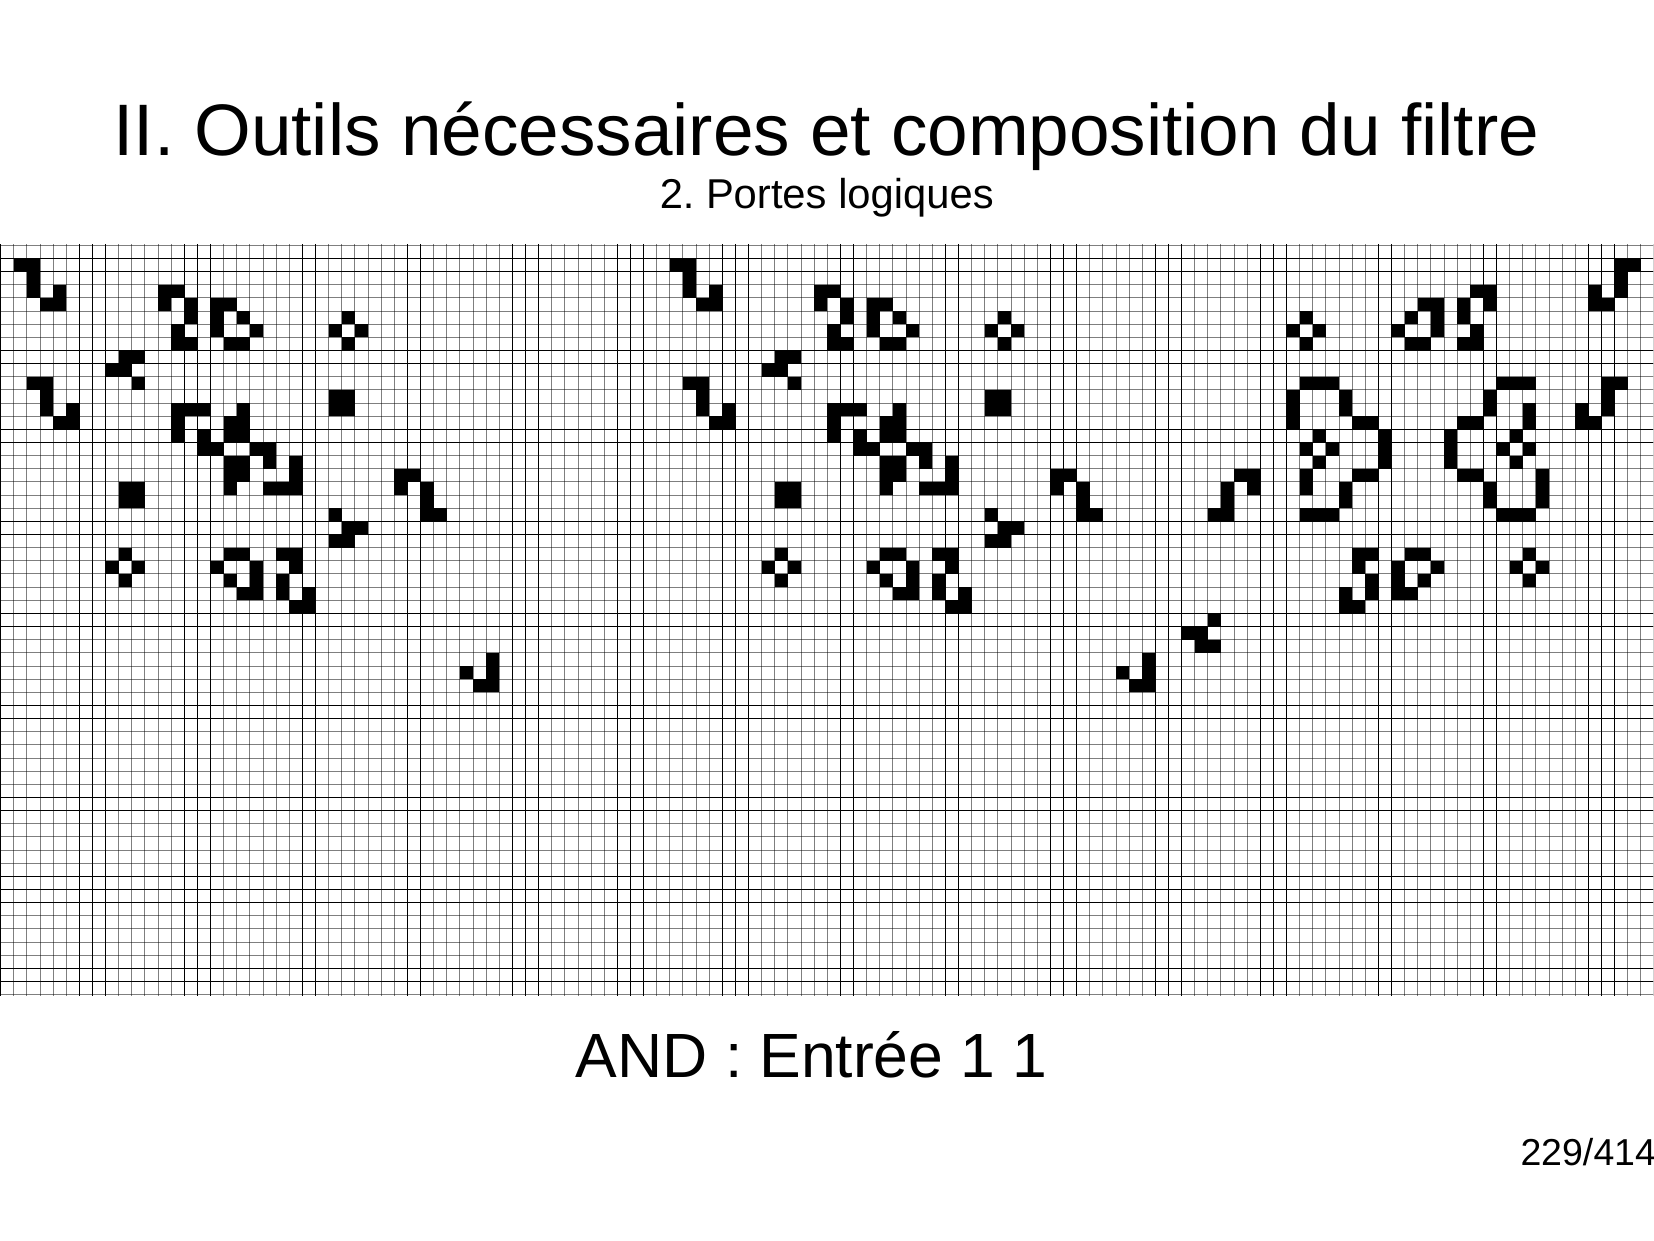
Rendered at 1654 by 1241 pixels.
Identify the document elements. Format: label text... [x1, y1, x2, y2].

picture [0, 244, 1654, 996]
title II. Outils nécessaires et composition du filtre 2. Portes logiques [82, 49, 1571, 257]
text_box <number>/414 [1505, 1124, 1654, 1182]
text_box AND : Entrée 1 1 [561, 1013, 1063, 1099]
